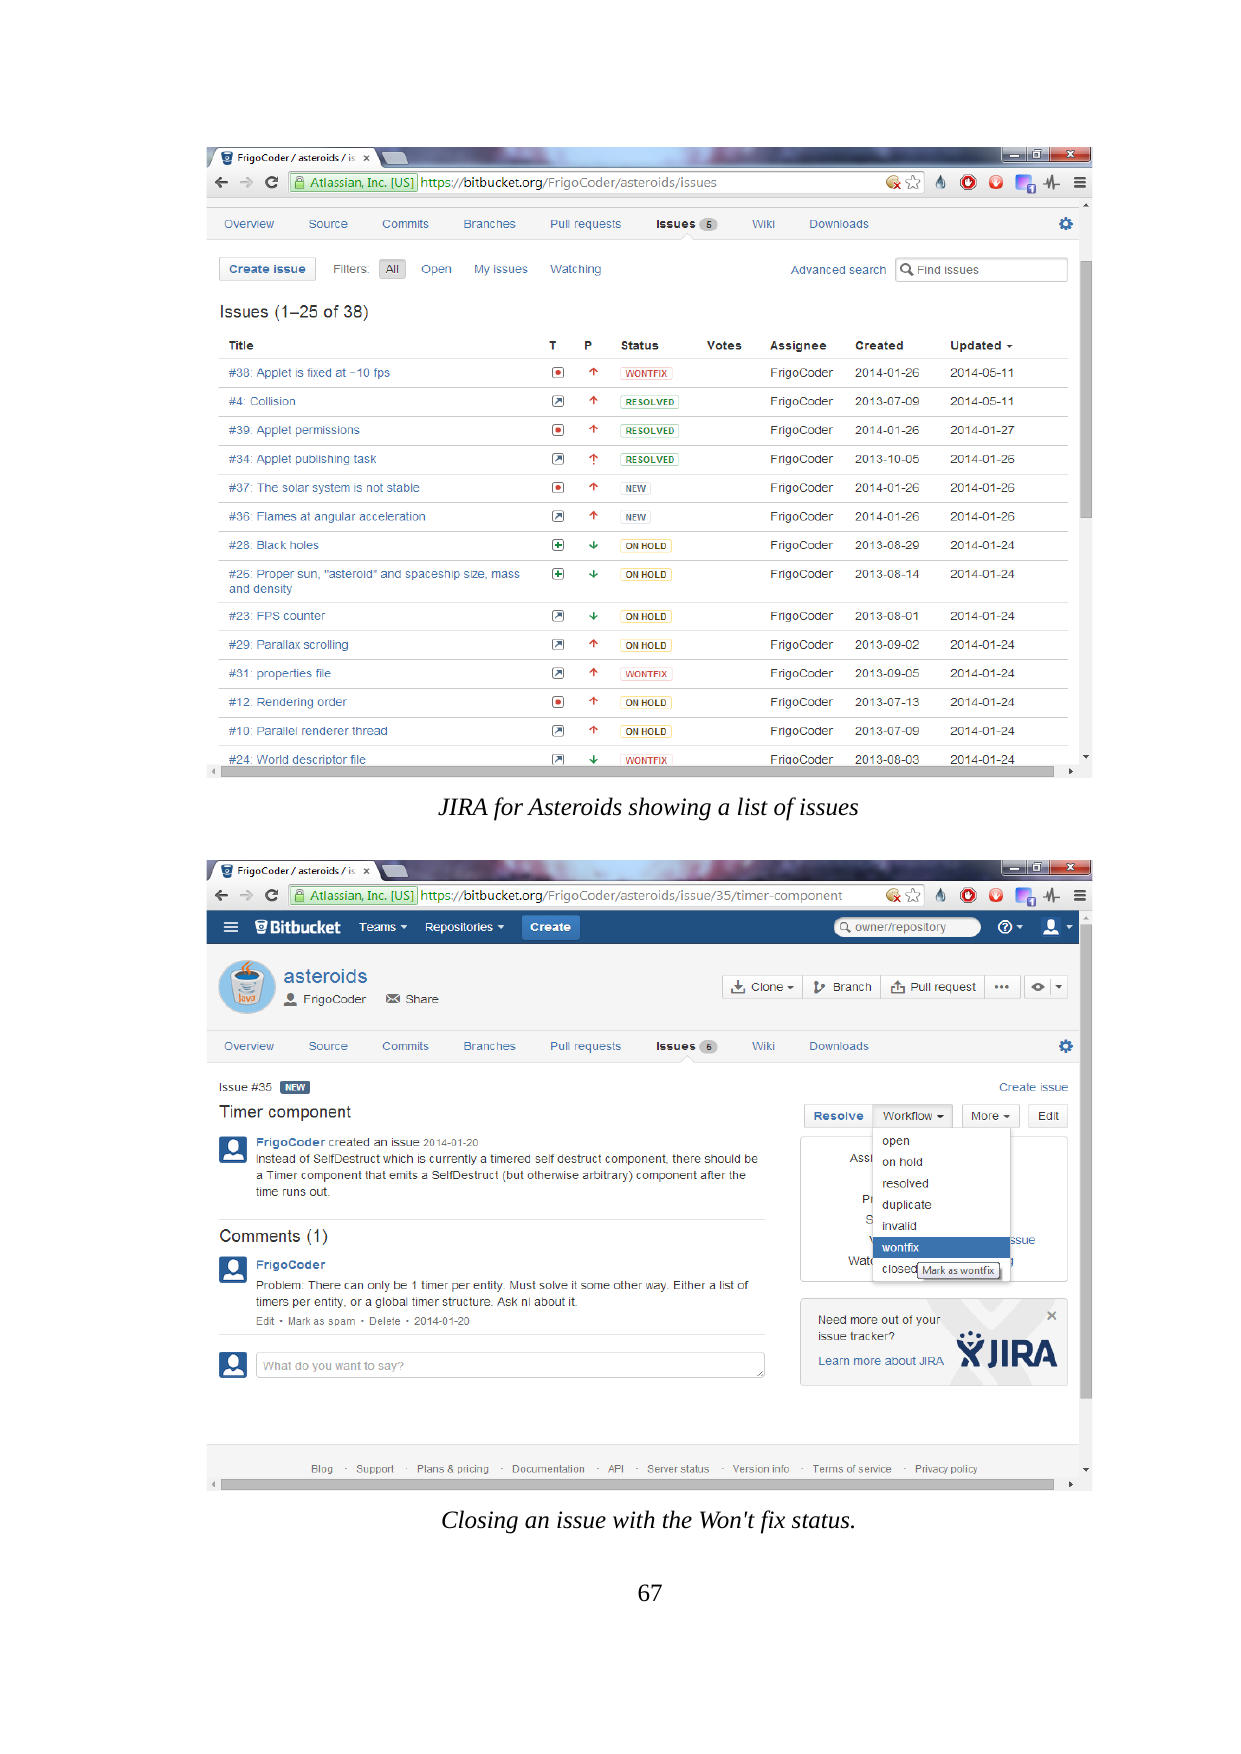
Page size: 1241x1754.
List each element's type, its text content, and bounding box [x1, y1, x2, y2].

picture [206, 147, 1093, 778]
text JIRA for Asteroids showing a list of issues [207, 778, 1093, 821]
picture [206, 860, 1093, 1491]
text Closing an issue with the Won't fix status. [207, 1491, 1093, 1534]
